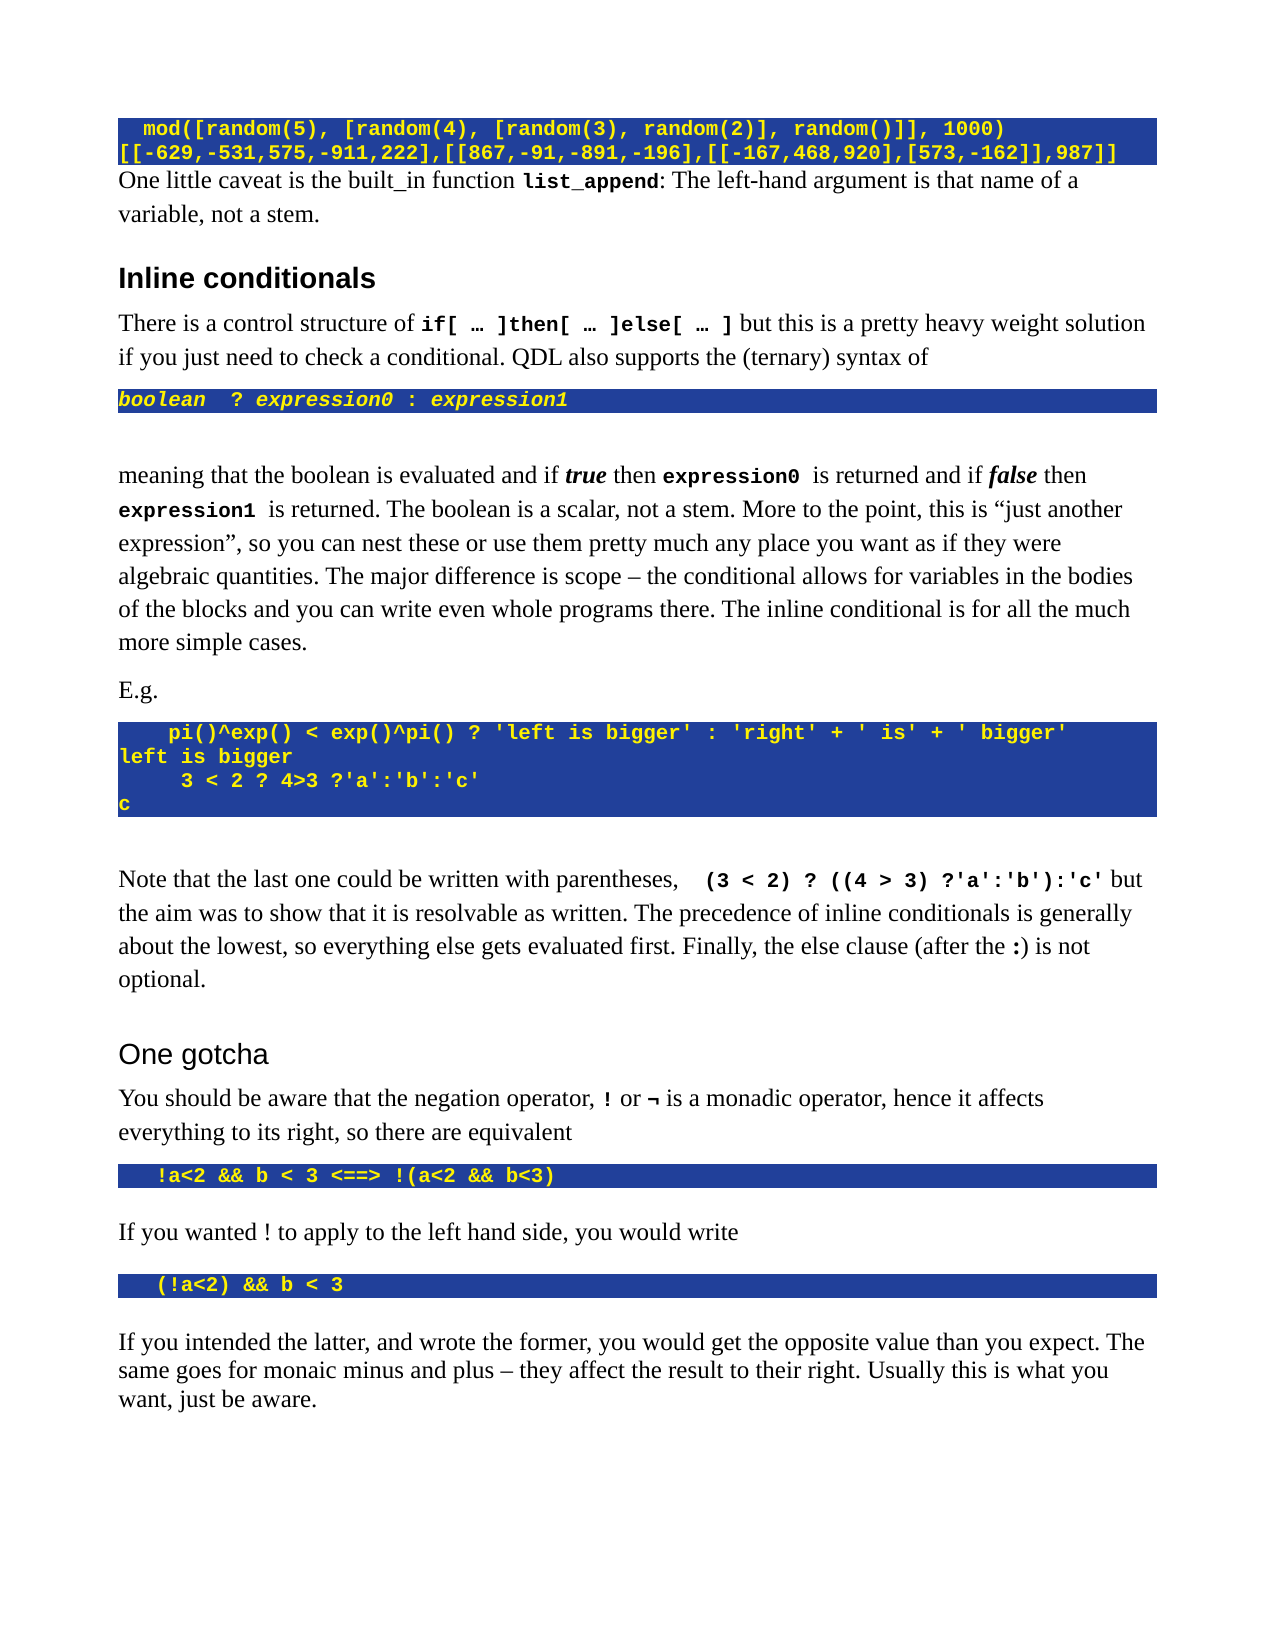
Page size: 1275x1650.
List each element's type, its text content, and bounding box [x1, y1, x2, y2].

text 3 < 2 ? 4>3 ?'a':'b':'c' [118, 770, 1157, 793]
text !a<2 && b < 3 <==> !(a<2 && b<3) [118, 1164, 1157, 1188]
text E.g. [118, 675, 1157, 703]
text meaning that the boolean is evaluated and if true then expression0 is returned and if false then expression1 is returned. The boolean is a scalar, not a stem. More to the point, this is “just another expression”, so you can nest these or use them pretty much any place you want as if they were algebraic quantities. The major difference is scope – the conditional allows for variables in the bodies of the blocks and you can write even whole programs there. The inline conditional is for all the much more simple cases. [118, 460, 1157, 656]
text You should be aware that the negation operator, ! or ¬ is a monadic operator, hence it affects everything to its right, so there are equivalent [118, 1083, 1157, 1146]
text There is a control structure of if[ … ]then[ … ]else[ … ] but this is a pretty heavy weight solution if you just need to check a conditional. QDL also supports the (ternary) syntax of [118, 308, 1157, 370]
text Note that the last one could be written with parentheses, (3 < 2) ? ((4 > 3) ?'a':'b'):'c' but the aim was to show that it is resolvable as written. The precedence of inline conditionals is generally about the lowest, so everything else gets evaluated first. Finally, the else clause (after the :) is not optional. [118, 864, 1157, 993]
text If you intended the latter, and wrote the former, you would get the opposite value than you expect. The same goes for monaic minus and plus – they affect the result to their right. Usually this is what you want, just be aware. [118, 1327, 1157, 1413]
text pi()^exp() < exp()^pi() ? 'left is bigger' : 'right' + ' is' + ' bigger' [118, 722, 1157, 746]
text c [118, 793, 1157, 817]
text mod([random(5), [random(4), [random(3), random(2)], random()]], 1000) [118, 118, 1157, 142]
text boolean ? expression0 : expression1 [118, 389, 1157, 413]
text If you wanted ! to apply to the left hand side, you would write [118, 1217, 1157, 1246]
subtitle One gotcha [118, 1037, 1157, 1071]
subtitle Inline conditionals [118, 261, 1157, 295]
text [[-629,-531,575,-911,222],[[867,-91,-891,-196],[[-167,468,920],[573,-162]],987]] [118, 142, 1157, 165]
text One little caveat is the built_in function list_append: The left-hand argument is that name of a variable, not a stem. [118, 165, 1157, 228]
text left is bigger [118, 746, 1157, 770]
text (!a<2) && b < 3 [118, 1274, 1157, 1298]
